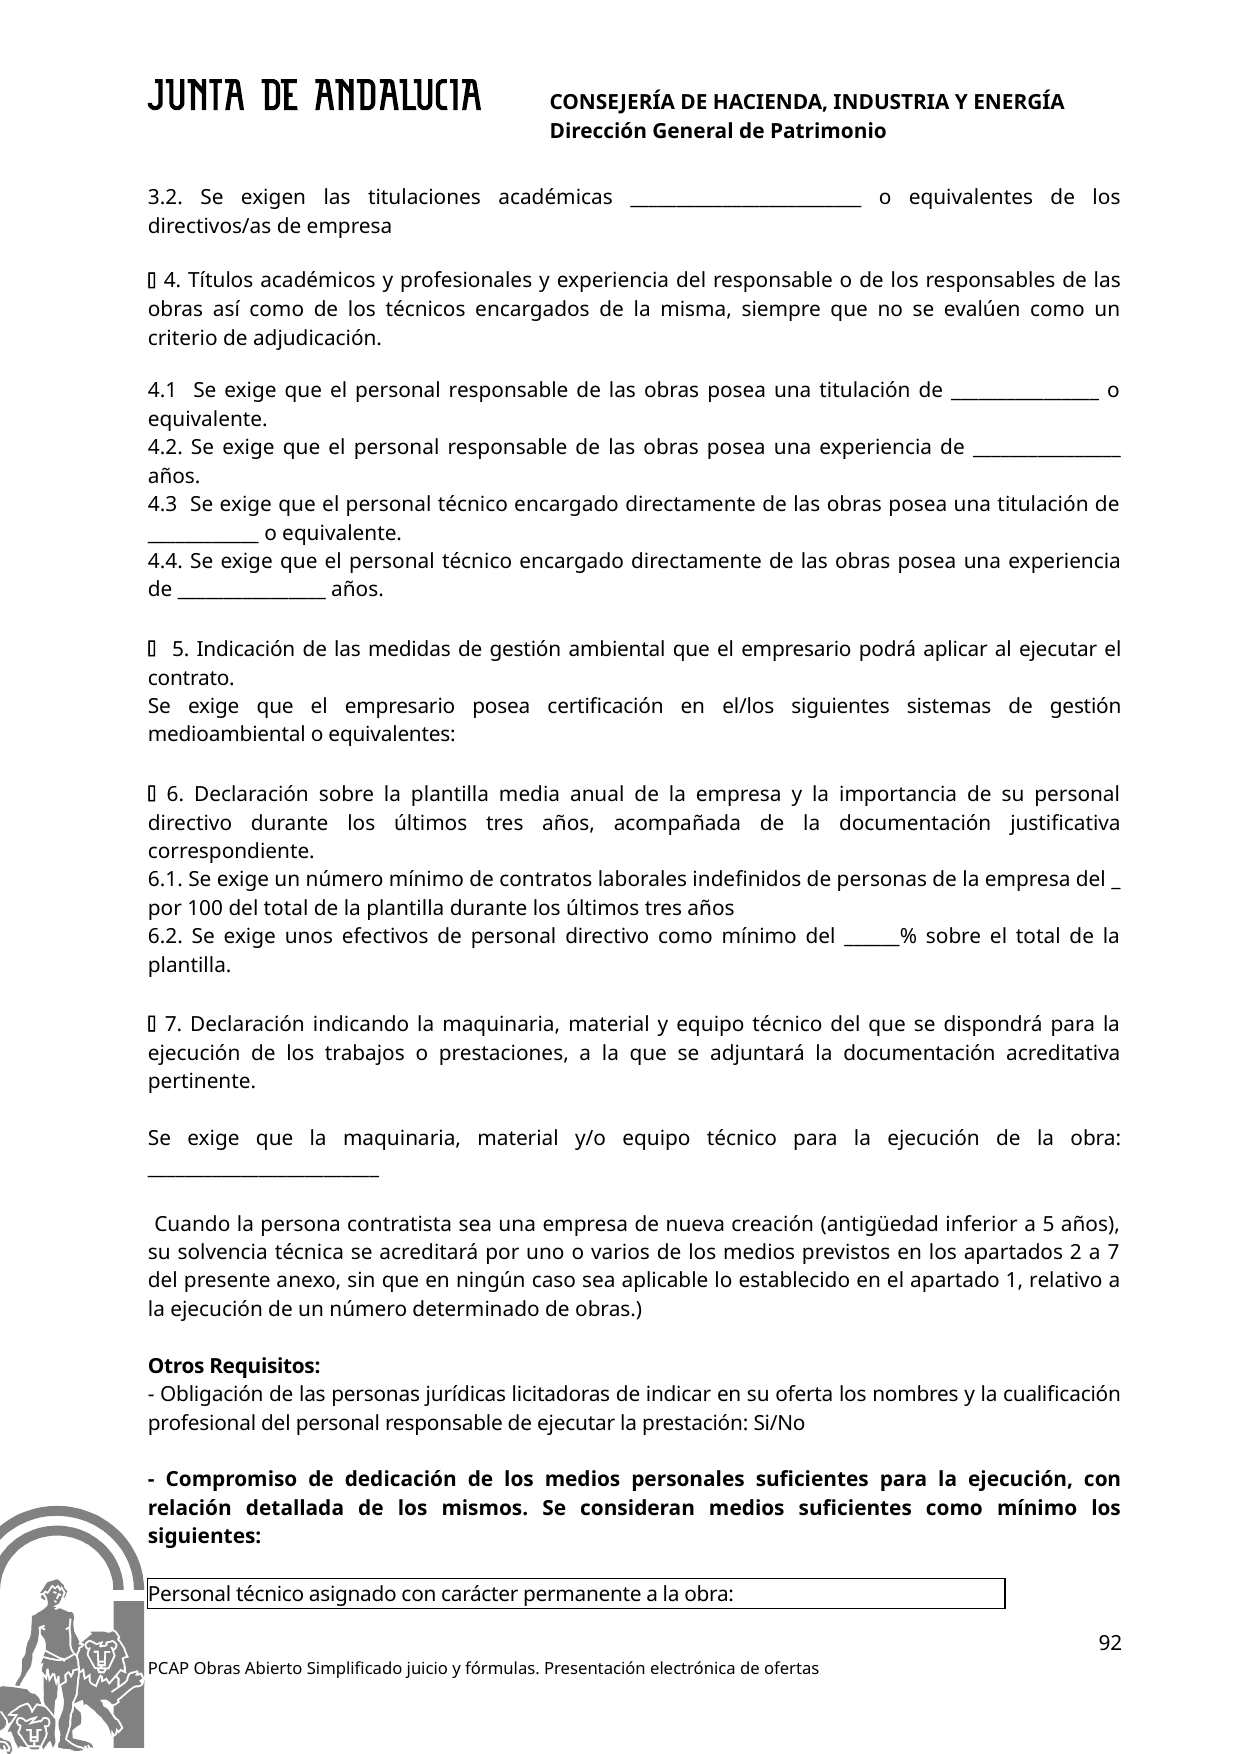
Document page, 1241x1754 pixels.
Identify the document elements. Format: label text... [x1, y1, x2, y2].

text 4.4. Se exige que el personal técnico encargado directamente de las obras posea una experiencia de ________________ años. [148, 546, 1122, 603]
text c 6. Declaración sobre la plantilla media anual de la empresa y la importancia de su personal directivo durante los últimos tres años, acompañada de la documentación justificativa correspondiente. [148, 776, 1122, 864]
text c 7. Declaración indicando la maquinaria, material y equipo técnico del que se dispondrá para la ejecución de los trabajos o prestaciones, a la que se adjuntará la documentación acreditativa pertinente. [148, 1007, 1122, 1095]
table_header Personal técnico asignado con carácter permanente a la obra: [148, 1579, 1004, 1608]
text c 4. Títulos académicos y profesionales y experiencia del responsable o de los responsables de las obras así como de los técnicos encargados de la misma, siempre que no se evalúen como un criterio de adjudicación. [148, 263, 1122, 351]
text 4.2. Se exige que el personal responsable de las obras posea una experiencia de ________________ años. [148, 432, 1122, 489]
subtitle Otros Requisitos: [148, 1351, 1122, 1379]
text - Compromiso de dedicación de los medios personales suficientes para la ejecución, con relación detallada de los mismos. Se consideran medios suficientes como mínimo los siguientes: [148, 1464, 1122, 1550]
text c 5. Indicación de las medidas de gestión ambiental que el empresario podrá aplicar al ejecutar el contrato. [148, 631, 1122, 691]
subtitle Cuando la persona contratista sea una empresa de nueva creación (antigüedad inferior a 5 años), su solvencia técnica se acreditará por uno o varios de los medios previstos en los apartados 2 a 7 del presente anexo, sin que en ningún caso sea aplicable lo establecido en el apartado 1, relativo a la ejecución de un número determinado de obras.) [148, 1209, 1122, 1322]
text 3.2. Se exigen las titulaciones académicas _________________________ o equivalentes de los directivos/as de empresa [148, 182, 1122, 239]
text 6.1. Se exige un número mínimo de contratos laborales indefinidos de personas de la empresa del _ por 100 del total de la plantilla durante los últimos tres años [148, 864, 1122, 921]
text 4.1 Se exige que el personal responsable de las obras posea una titulación de ________________ o equivalente. [148, 376, 1122, 432]
subtitle - Obligación de las personas jurídicas licitadoras de indicar en su oferta los nombres y la cualificación profesional del personal responsable de ejecutar la prestación: Si/No [148, 1379, 1122, 1436]
text 6.2. Se exige unos efectivos de personal directivo como mínimo del ______% sobre el total de la plantilla. [148, 921, 1122, 978]
text 4.3 Se exige que el personal técnico encargado directamente de las obras posea una titulación de ____________ o equivalente. [148, 489, 1122, 546]
text Se exige que el empresario posea certificación en el/los siguientes sistemas de gestión medioambiental o equivalentes: [148, 691, 1122, 748]
text Se exige que la maquinaria, material y/o equipo técnico para la ejecución de la obra: _________________________ [148, 1123, 1122, 1180]
